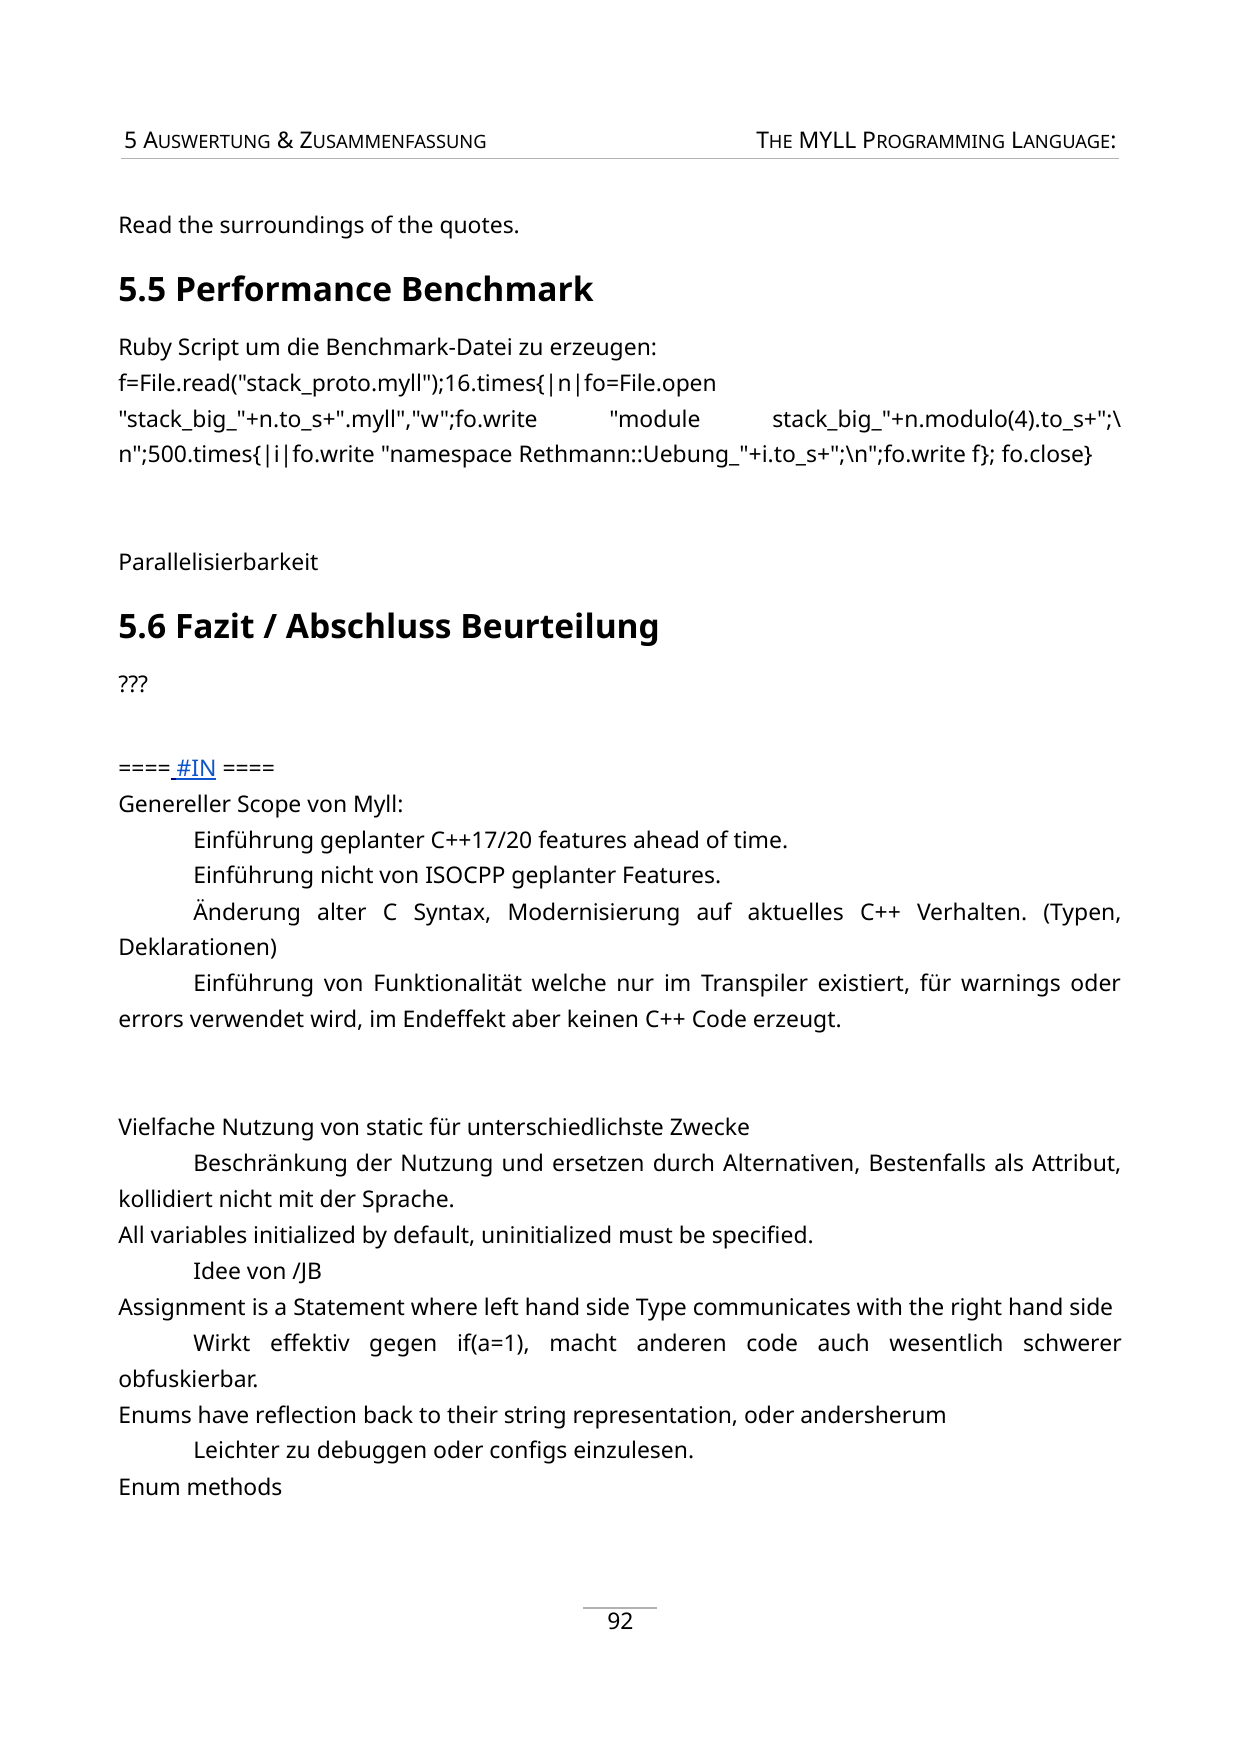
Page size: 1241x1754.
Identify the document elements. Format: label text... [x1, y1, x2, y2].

text Einführung von Funktionalität welche nur im Transpiler existiert, für warnings oder errors verwendet wird, im Endeffekt aber keinen C++ Code erzeugt. [118, 967, 1122, 1034]
text Einführung nicht von ISOCPP geplanter Features. [118, 859, 1122, 891]
text Wirkt effektiv gegen if(a=1), macht anderen code auch wesentlich schwerer obfuskierbar. [118, 1327, 1122, 1394]
subtitle Performance Benchmark [118, 266, 1122, 311]
text Assignment is a Statement where left hand side Type communicates with the right hand side [118, 1291, 1122, 1322]
text Genereller Scope von Myll: [118, 788, 1122, 819]
subtitle Fazit / Abschluss Beurteilung [118, 603, 1122, 649]
text Beschränkung der Nutzung und ersetzen durch Alternativen, Bestenfalls als Attribut, kollidiert nicht mit der Sprache. [118, 1147, 1122, 1214]
text Enum methods [118, 1470, 1122, 1502]
text All variables initialized by default, uninitialized must be specified. [118, 1219, 1122, 1250]
text ??? [118, 668, 1122, 699]
text Vielfache Nutzung von static für unterschiedlichste Zwecke [118, 1111, 1122, 1142]
text Enums have reflection back to their string representation, oder andersherum [118, 1398, 1122, 1430]
text Idee von /JB [118, 1255, 1122, 1286]
text f=File.read("stack_proto.myll");16.times{|n|fo=File.open "stack_big_"+n.to_s+".myll","w";fo.write "module stack_big_"+n.modulo(4).to_s+";\n";500.times{|i|fo.write "namespace Rethmann::Uebung_"+i.to_s+";\n";fo.write f}; fo.close} [118, 367, 1122, 470]
text Parallelisierbarkeit [118, 546, 1122, 577]
text Einführung geplanter C++17/20 features ahead of time. [118, 823, 1122, 855]
text Änderung alter C Syntax, Modernisierung auf aktuelles C++ Verhalten. (Typen, Deklarationen) [118, 895, 1122, 963]
text ==== #IN ==== [118, 752, 1122, 783]
text Leichter zu debuggen oder configs einzulesen. [118, 1434, 1122, 1466]
text Ruby Script um die Benchmark-Datei zu erzeugen: [118, 331, 1122, 362]
text Read the surroundings of the quotes. [118, 209, 1122, 240]
